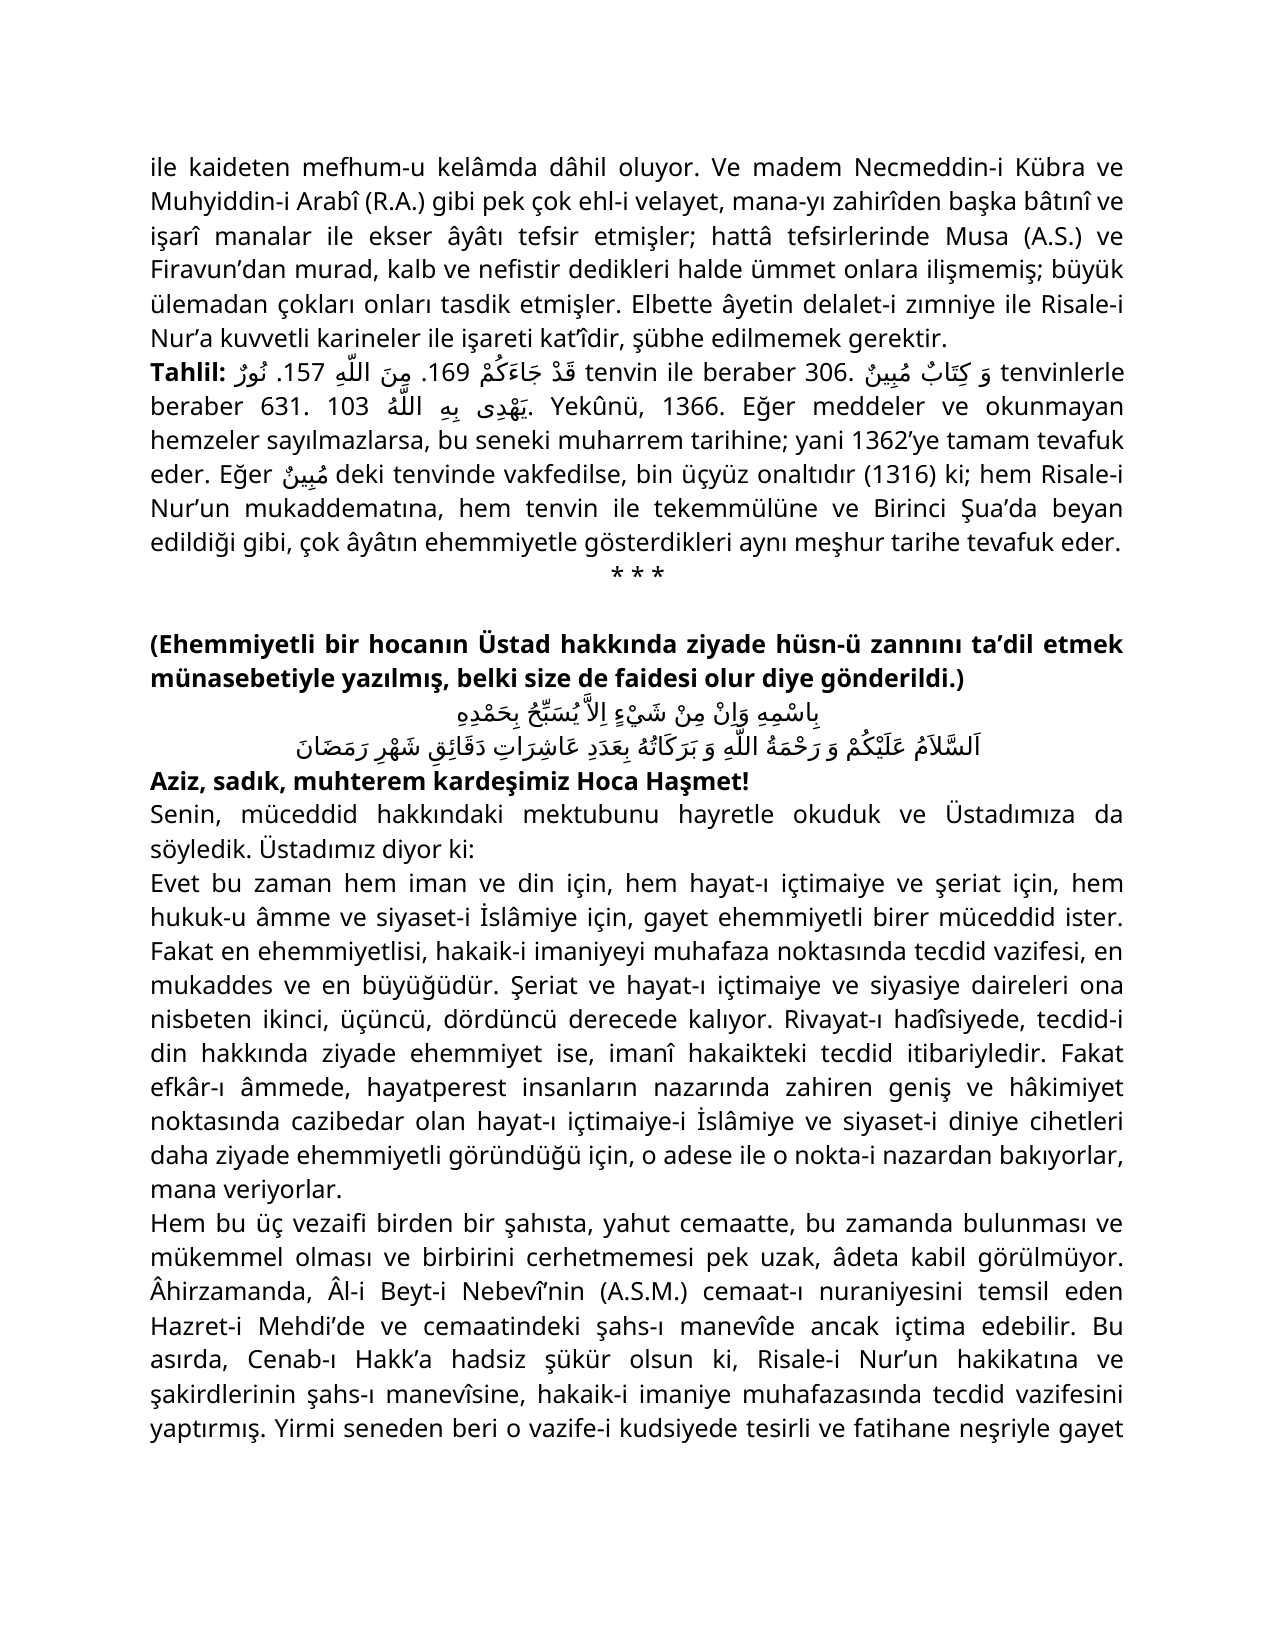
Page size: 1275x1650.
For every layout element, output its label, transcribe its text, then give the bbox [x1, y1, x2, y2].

text بِاسْمِهِ وَاِنْ مِنْ شَيْءٍ اِلاَّ يُسَبِّحُ بِحَمْدِهِ [150, 695, 1125, 729]
text اَلسَّلاَمُ عَلَيْكُمْ وَ رَحْمَةُ اللّهِ وَ بَرَكَاتُهُ بِعَدَدِ عَاشِرَاتِ دَقَائِقِ شَهْرِ رَمَضَانَ [150, 729, 1125, 763]
text Hem bu üç vezaifi birden bir şahısta, yahut cemaatte, bu zamanda bulunması ve mükemmel olması ve birbirini cerhetmemesi pek uzak, âdeta kabil görülmüyor. Âhirzamanda, Âl-i Beyt-i Nebevî’nin (A.S.M.) cemaat-ı nuraniyesini temsil eden Hazret-i Mehdi’de ve cemaatindeki şahs-ı manevîde ancak içtima edebilir. Bu asırda, Cenab-ı Hakk’a hadsiz şükür olsun ki, Risale-i Nur’un hakikatına ve şakirdlerinin şahs-ı manevîsine, hakaik-i imaniye muhafazasında tecdid vazifesini yaptırmış. Yirmi seneden beri o vazife-i kudsiyede tesirli ve fatihane neşriyle gayet [150, 1206, 1125, 1444]
text Senin, müceddid hakkındaki mektubunu hayretle okuduk ve Üstadımıza da söyledik. Üstadımız diyor ki: [150, 797, 1125, 865]
text Evet bu zaman hem iman ve din için, hem hayat-ı içtimaiye ve şeriat için, hem hukuk-u âmme ve siyaset-i İslâmiye için, gayet ehemmiyetli birer müceddid ister. Fakat en ehemmiyetlisi, hakaik-i imaniyeyi muhafaza noktasında tecdid vazifesi, en mukaddes ve en büyüğüdür. Şeriat ve hayat-ı içtimaiye ve siyasiye daireleri ona nisbeten ikinci, üçüncü, dördüncü derecede kalıyor. Rivayat-ı hadîsiyede, tecdid-i din hakkında ziyade ehemmiyet ise, imanî hakaikteki tecdid itibariyledir. Fakat efkâr-ı âmmede, hayatperest insanların nazarında zahiren geniş ve hâkimiyet noktasında cazibedar olan hayat-ı içtimaiye-i İslâmiye ve siyaset-i diniye cihetleri daha ziyade ehemmiyetli göründüğü için, o adese ile o nokta-i nazardan bakıyorlar, mana veriyorlar. [150, 865, 1125, 1206]
text (Ehemmiyetli bir hocanın Üstad hakkında ziyade hüsn-ü zannını ta’dil etmek münasebetiyle yazılmış, belki size de faidesi olur diye gönderildi.) [150, 627, 1125, 695]
text ile kaideten mefhum-u kelâmda dâhil oluyor. Ve madem Necmeddin-i Kübra ve Muhyiddin-i Arabî (R.A.) gibi pek çok ehl-i velayet, mana-yı zahirîden başka bâtınî ve işarî manalar ile ekser âyâtı tefsir etmişler; hattâ tefsirlerinde Musa (A.S.) ve Firavun’dan murad, kalb ve nefistir dedikleri halde ümmet onlara ilişmemiş; büyük ülemadan çokları onları tasdik etmişler. Elbette âyetin delalet-i zımniye ile Risale-i Nur’a kuvvetli karineler ile işareti kat’îdir, şübhe edilmemek gerektir. [150, 150, 1125, 354]
text * * * [150, 559, 1125, 593]
text Tahlil: قَدْ جَاءَكُمْ 169. مِنَ اللّهِ 157. نُورٌ tenvin ile beraber 306. وَ كِتَابٌ مُبِينٌ tenvinlerle beraber 631. يَهْدِى بِهِ اللّهُ 103. Yekûnü, 1366. Eğer meddeler ve okunmayan hemzeler sayılmazlarsa, bu seneki muharrem tarihine; yani 1362’ye tamam tevafuk eder. Eğer مُبِينٌ deki tenvinde vakfedilse, bin üçyüz onaltıdır (1316) ki; hem Risale-i Nur’un mukaddematına, hem tenvin ile tekemmülüne ve Birinci Şua’da beyan edildiği gibi, çok âyâtın ehemmiyetle gösterdikleri aynı meşhur tarihe tevafuk eder. [150, 354, 1125, 559]
text Aziz, sadık, muhterem kardeşimiz Hoca Haşmet! [150, 763, 1125, 797]
